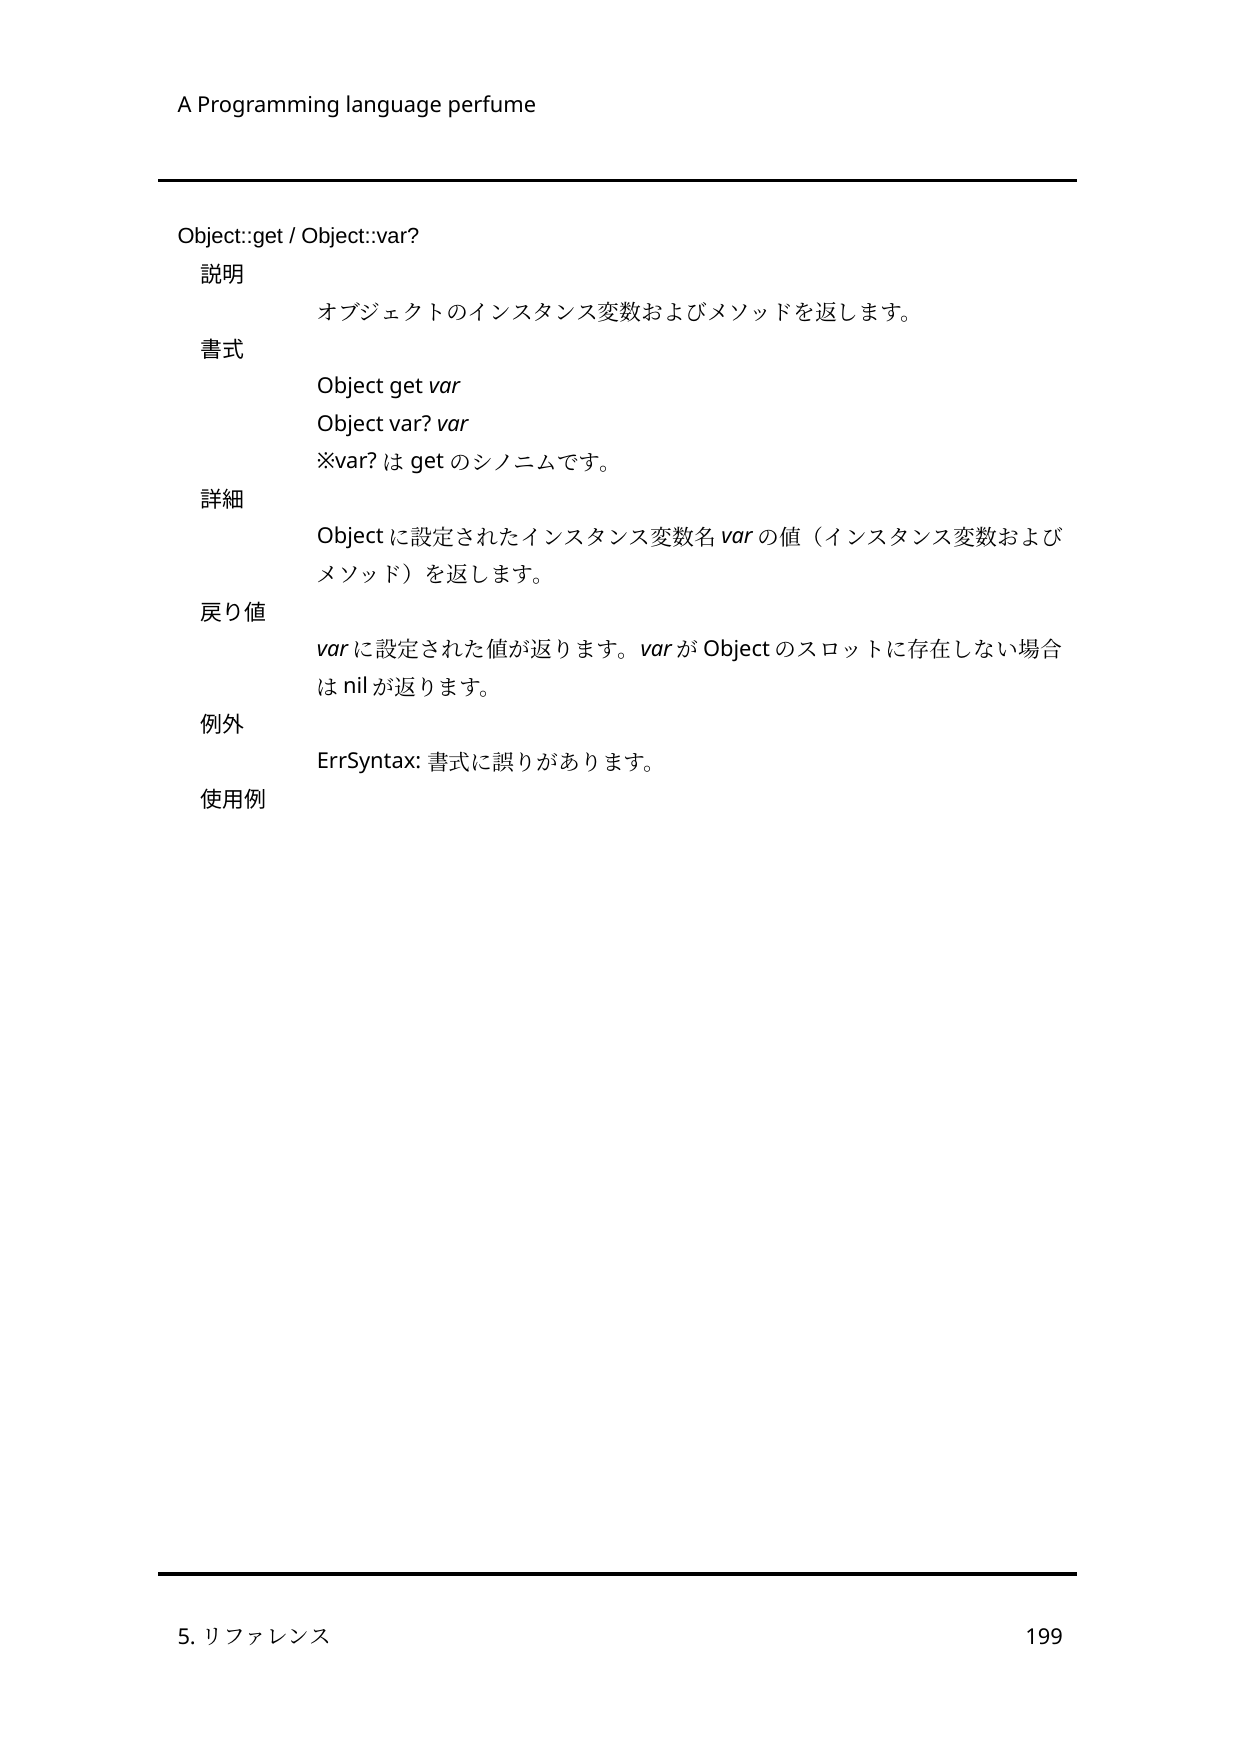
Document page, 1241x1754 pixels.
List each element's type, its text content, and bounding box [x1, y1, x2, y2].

table_cell [317, 779, 1063, 854]
table_cell 書式 [200, 329, 317, 479]
table_header 説明 [200, 254, 317, 329]
table_header オブジェクトのインスタンス変数およびメソッドを返します。 [317, 254, 1063, 329]
table_cell 詳細 [200, 479, 317, 592]
table_cell 戻り値 [200, 592, 317, 704]
table_cell 例外 [200, 704, 317, 779]
table_cell Objectに設定されたインスタンス変数名varの値（インスタンス変数およびメソッド）を返します。 [317, 479, 1063, 592]
table_cell 使用例 [200, 779, 317, 854]
subtitle Object::get / Object::var? [177, 217, 1063, 254]
table_cell varに設定された値が返ります。varがObjectのスロットに存在しない場合はnilが返ります。 [317, 592, 1063, 704]
table_cell ErrSyntax: 書式に誤りがあります。 [317, 704, 1063, 779]
table_cell Object get var Object var? var ※var? は get のシノニムです。 [317, 329, 1063, 479]
